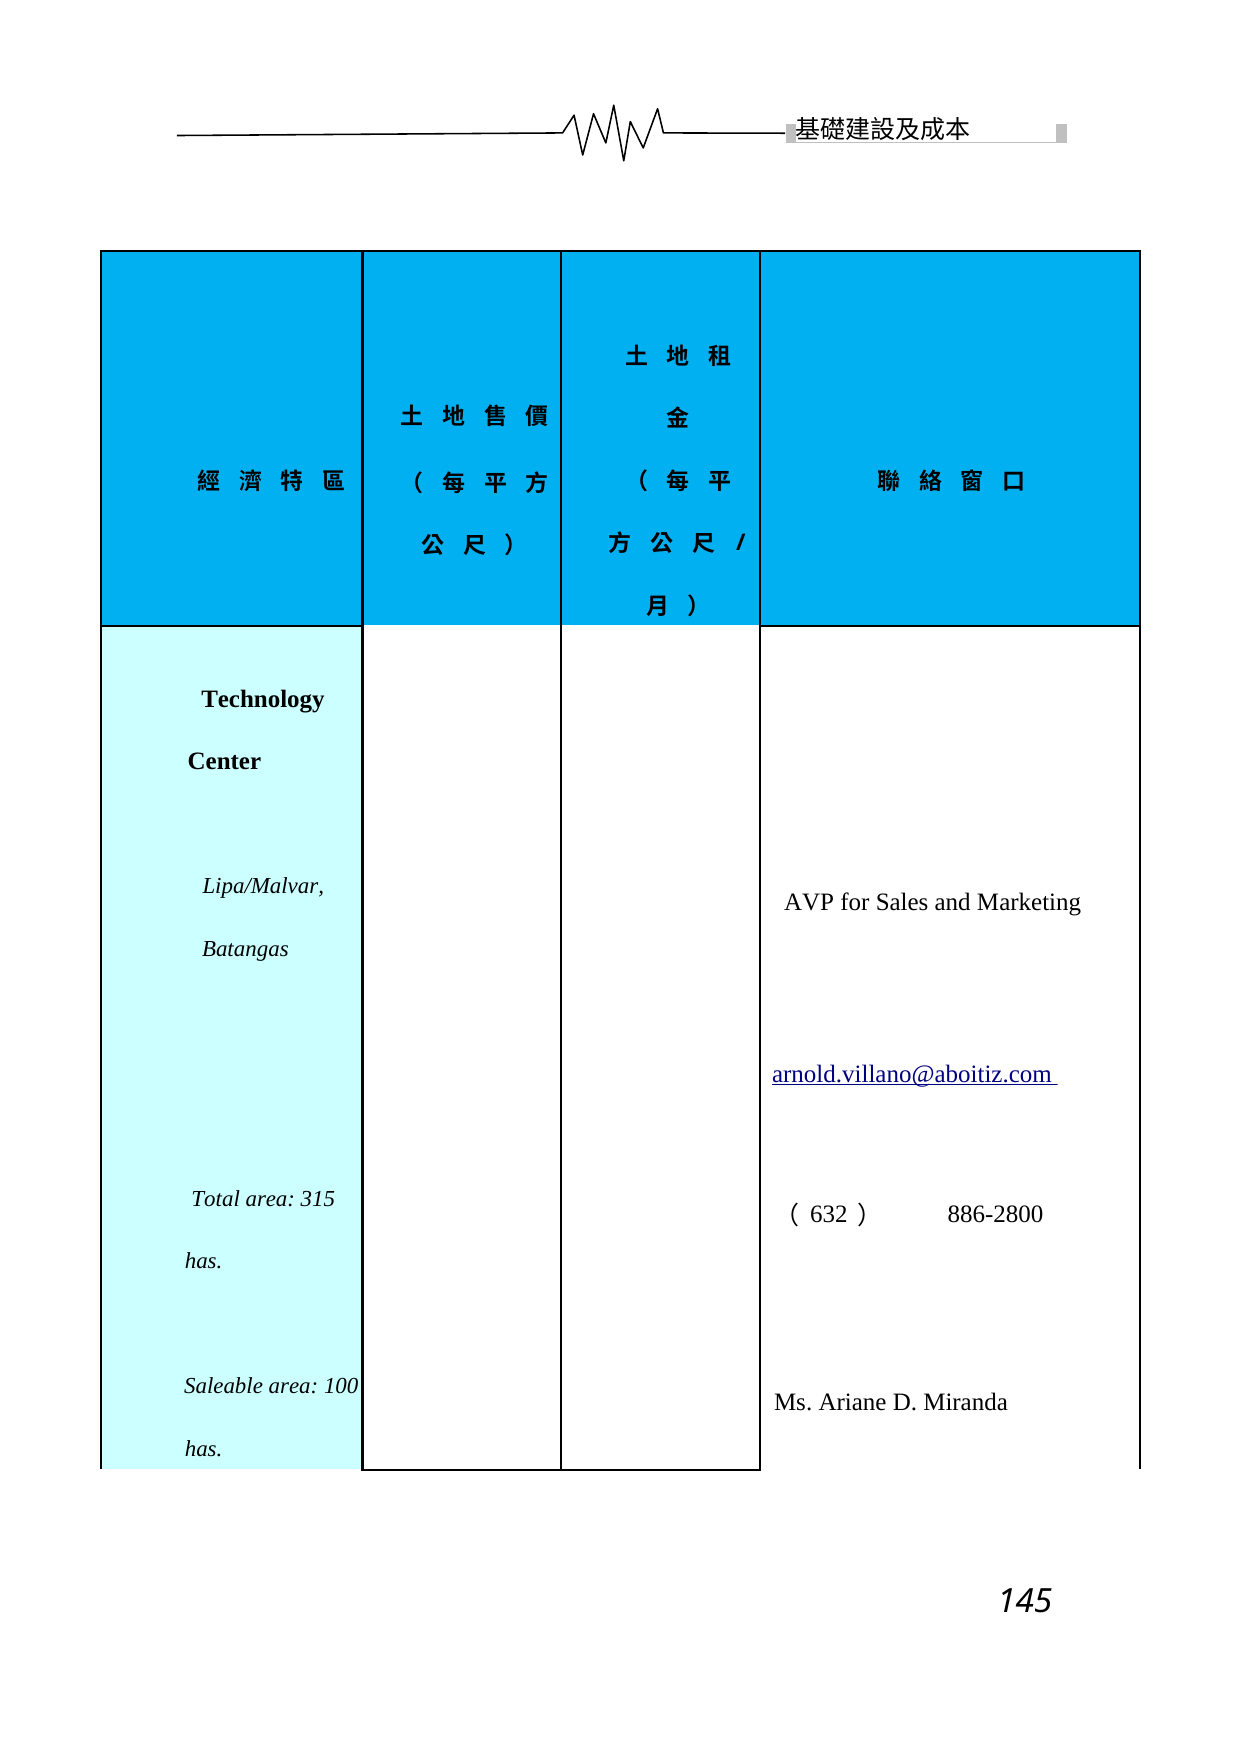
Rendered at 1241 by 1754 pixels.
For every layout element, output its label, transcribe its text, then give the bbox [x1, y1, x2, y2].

table_cell Lipa/Malvar, Batangas [102, 781, 361, 969]
table_cell AVP for Sales and Marketing [761, 781, 1139, 969]
table_cell [562, 625, 759, 1469]
table_cell Technology Center [102, 627, 361, 781]
table_cell Ms. Ariane D. Miranda [761, 1281, 1139, 1469]
table_cell [364, 625, 560, 1469]
table_cell Saleable area: 100 has. [102, 1281, 361, 1469]
table_header 聯絡窗口 [761, 252, 1139, 625]
table_header 土地租金 （每平方公尺/月） [562, 252, 759, 625]
table_cell [102, 969, 361, 1094]
table_cell Total area: 315 has. [102, 1094, 361, 1281]
table_header 經濟特區 [102, 252, 361, 625]
table_cell [761, 627, 1139, 781]
table_cell （632） 886-2800 [761, 1094, 1139, 1281]
table_header 土地售價 （每平方公尺） [364, 252, 560, 625]
table_cell arnold.villano@aboitiz.com [761, 969, 1139, 1094]
